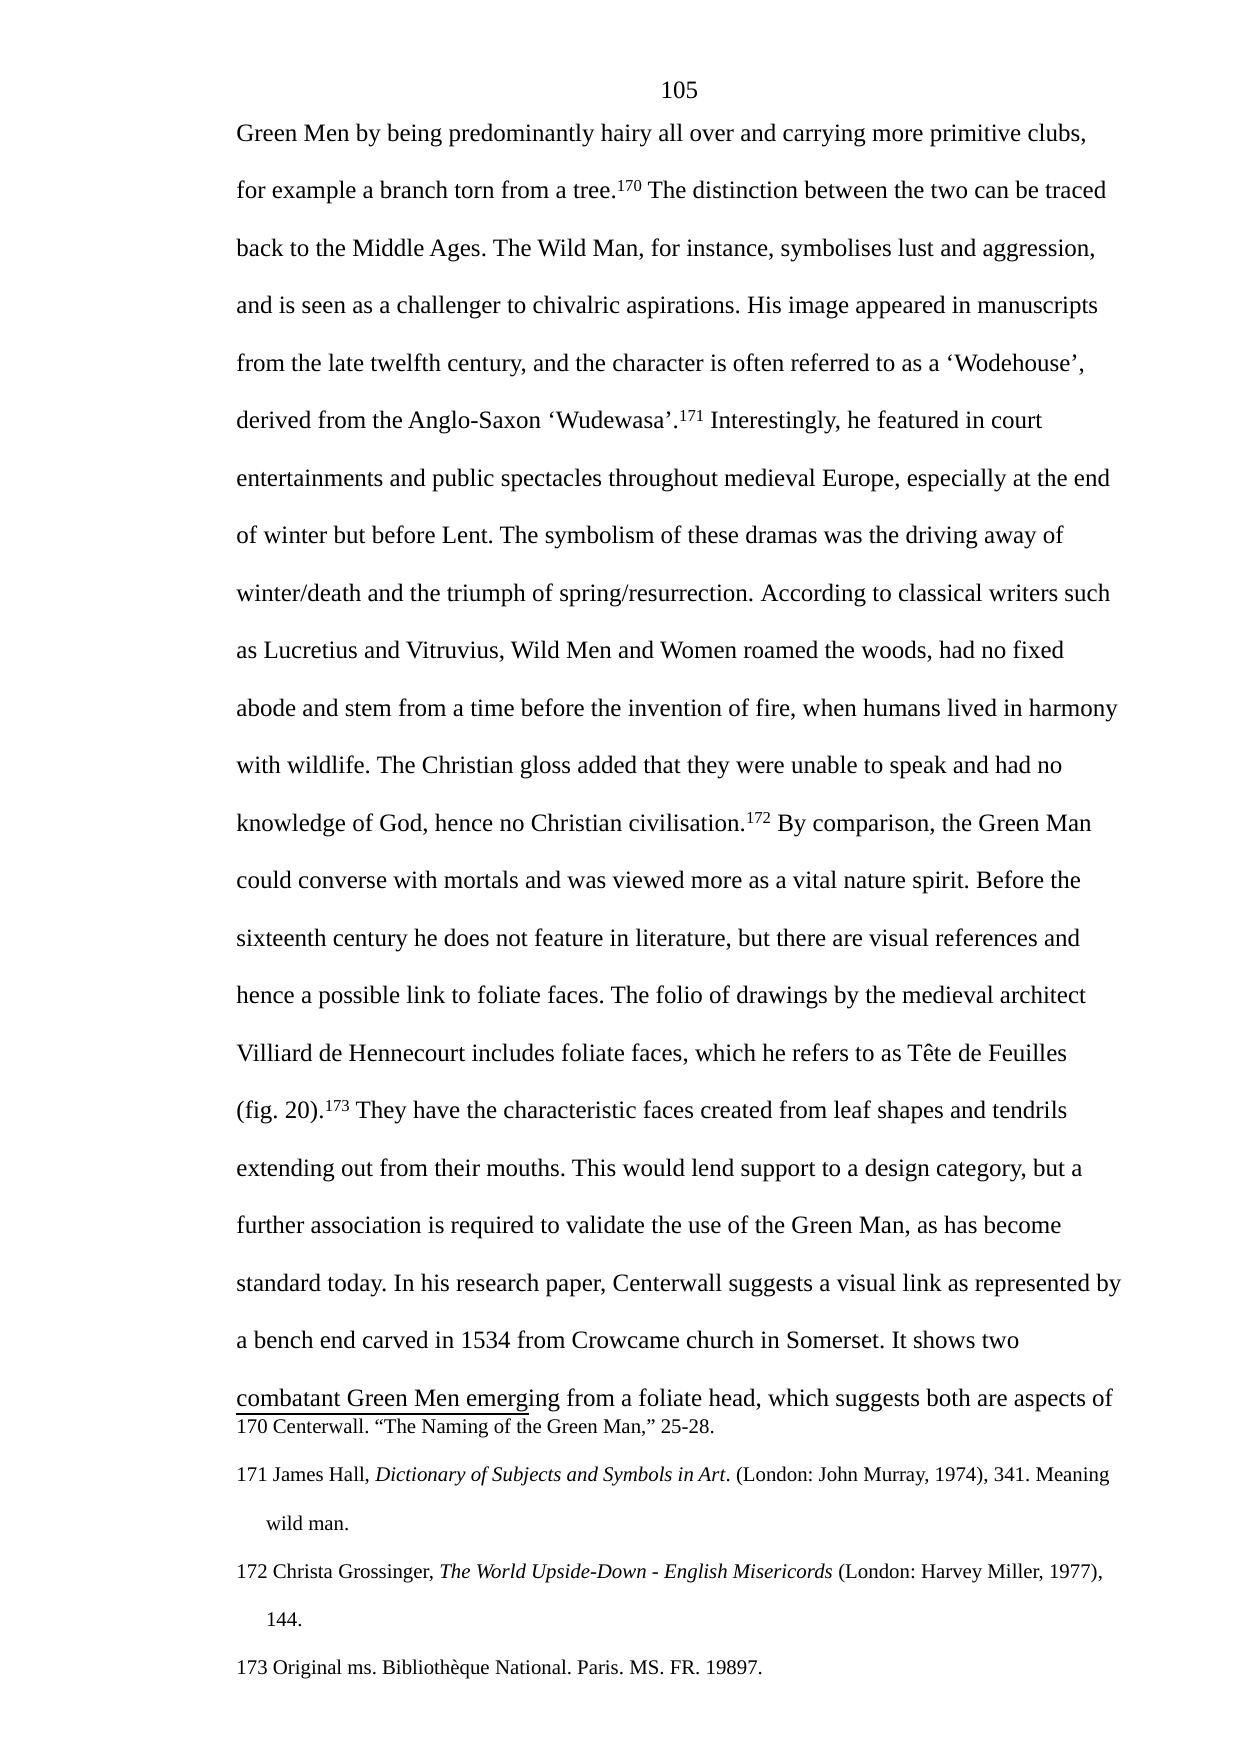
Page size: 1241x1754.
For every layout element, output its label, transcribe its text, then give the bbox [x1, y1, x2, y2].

text Christa Grossinger, The World Upside-Down - English Misericords (London: Harvey Miller, 1977), 144. [236, 1559, 1122, 1631]
text (fig. 20). They have the characteristic faces created from leaf shapes and tendrils extending out from their mouths. This would lend support to a design category, but a further association is required to validate the use of the Green Man, as has become standard today. In his research paper, Centerwall suggests a visual link as represented by a bench end carved in 1534 from Crowcame church in Somerset. It shows two combatant Green Men emerging from a foliate head, which suggests both are aspects of [236, 1096, 1122, 1412]
text Centerwall. “The Naming of the Green Man,” 25-28. [236, 1414, 1122, 1438]
text Original ms. Bibliothèque National. Paris. MS. FR. 19897. [236, 1655, 1122, 1679]
text James Hall, Dictionary of Subjects and Symbols in Art. (London: John Murray, 1974), 341. Meaning wild man. [236, 1462, 1122, 1534]
text Green Men by being predominantly hairy all over and carrying more primitive clubs, for example a branch torn from a tree. The distinction between the two can be traced back to the Middle Ages. The Wild Man, for instance, symbolises lust and aggression, and is seen as a challenger to chivalric aspirations. His image appeared in manuscripts from the late twelfth century, and the character is often referred to as a ‘Wodehouse’, derived from the Anglo-Saxon ‘Wudewasa’. Interestingly, he featured in court entertainments and public spectacles throughout medieval Europe, especially at the end of winter but before Lent. The symbolism of these dramas was the driving away of winter/death and the triumph of spring/resurrection. According to classical writers such as Lucretius and Vitruvius, Wild Men and Women roamed the woods, had no fixed abode and stem from a time before the invention of fire, when humans lived in harmony with wildlife. The Christian gloss added that they were unable to speak and had no knowledge of God, hence no Christian civilisation. By comparison, the Green Man could converse with mortals and was viewed more as a vital nature spirit. Before the sixteenth century he does not feature in literature, but there are visual references and hence a possible link to foliate faces. The folio of drawings by the medieval architect Villiard de Hennecourt includes foliate faces, which he refers to as Tête de Feuilles [236, 118, 1122, 1067]
